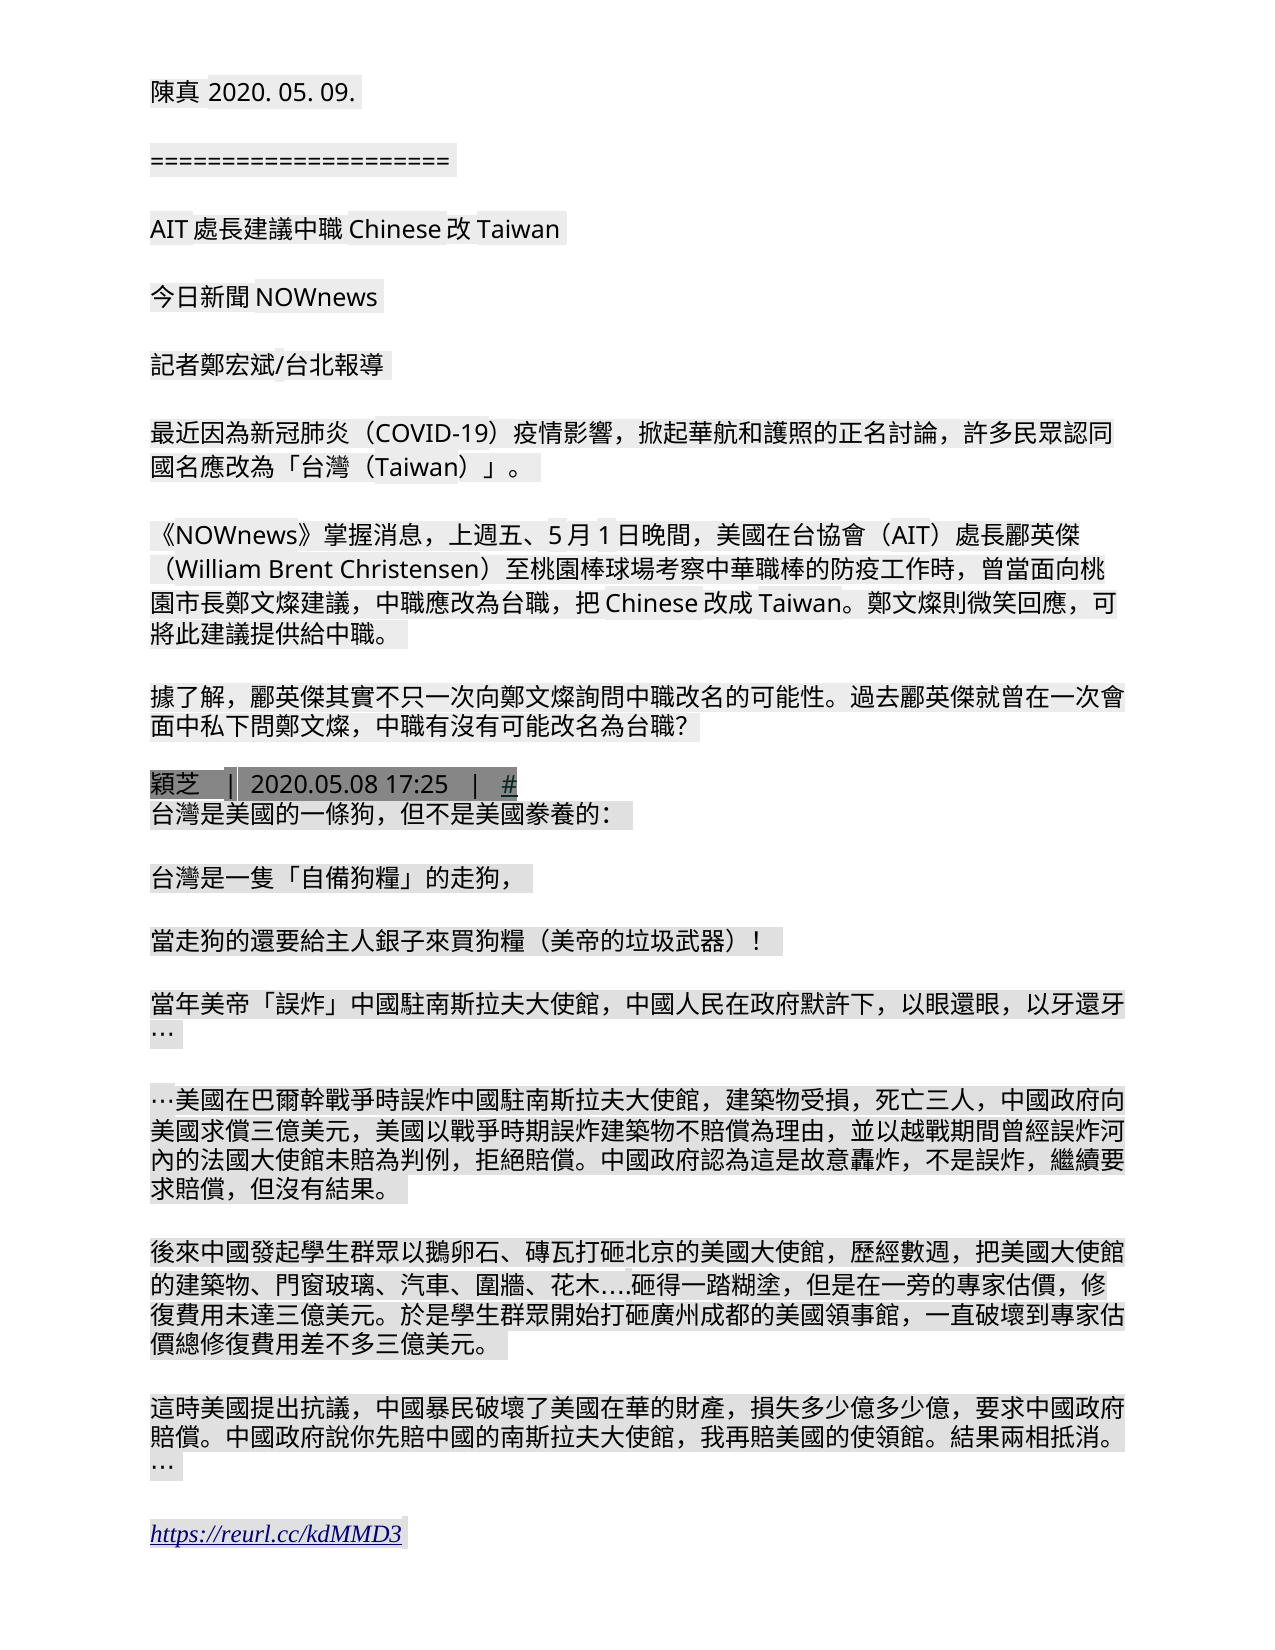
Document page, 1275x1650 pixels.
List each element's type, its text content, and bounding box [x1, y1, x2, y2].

text 陳真 2020. 05. 09. ===================== AIT處長建議中職Chinese改Taiwan 今日新聞NOWnews 記者鄭宏斌/台北報導 最近因為新冠肺炎（COVID-19）疫情影響，掀起華航和護照的正名討論，許多民眾認同國名應改為「台灣（Taiwan）」。 《NOWnews》掌握消息，上週五、5月1日晚間，美國在台協會（AIT）處長酈英傑（William Brent Christensen）至桃園棒球場考察中華職棒的防疫工作時，曾當面向桃園市長鄭文燦建議，中職應改為台職，把Chinese改成Taiwan。鄭文燦則微笑回應，可將此建議提供給中職。 據了解，酈英傑其實不只一次向鄭文燦詢問中職改名的可能性。過去酈英傑就曾在一次會面中私下問鄭文燦，中職有沒有可能改名為台職？ [150, 75, 1125, 742]
text 穎芝 | 2020.05.08 17:25 | # [150, 767, 1125, 801]
text 台灣是美國的一條狗，但不是美國豢養的： 台灣是一隻「自備狗糧」的走狗， 當走狗的還要給主人銀子來買狗糧（美帝的垃圾武器）！ 當年美帝「誤炸」中國駐南斯拉夫大使館，中國人民在政府默許下，以眼還眼，以牙還牙⋯ ⋯美國在巴爾幹戰爭時誤炸中國駐南斯拉夫大使館，建築物受損，死亡三人，中國政府向美國求償三億美元，美國以戰爭時期誤炸建築物不賠償為理由，並以越戰期間曾經誤炸河內的法國大使館未賠為判例，拒絕賠償。中國政府認為這是故意轟炸，不是誤炸，繼續要求賠償，但沒有結果。 後來中國發起學生群眾以鵝卵石、磚瓦打砸北京的美國大使館，歷經數週，把美國大使館的建築物、門窗玻璃、汽車、圍牆、花木….砸得一踏糊塗，但是在一旁的專家估價，修復費用未達三億美元。於是學生群眾開始打砸廣州成都的美國領事館，一直破壞到專家估價總修復費用差不多三億美元。 這時美國提出抗議，中國暴民破壞了美國在華的財產，損失多少億多少億，要求中國政府賠償。中國政府說你先賠中國的南斯拉夫大使館，我再賠美國的使領館。結果兩相抵消。⋯ https://reurl.cc/kdMMD3 [150, 801, 1125, 1549]
